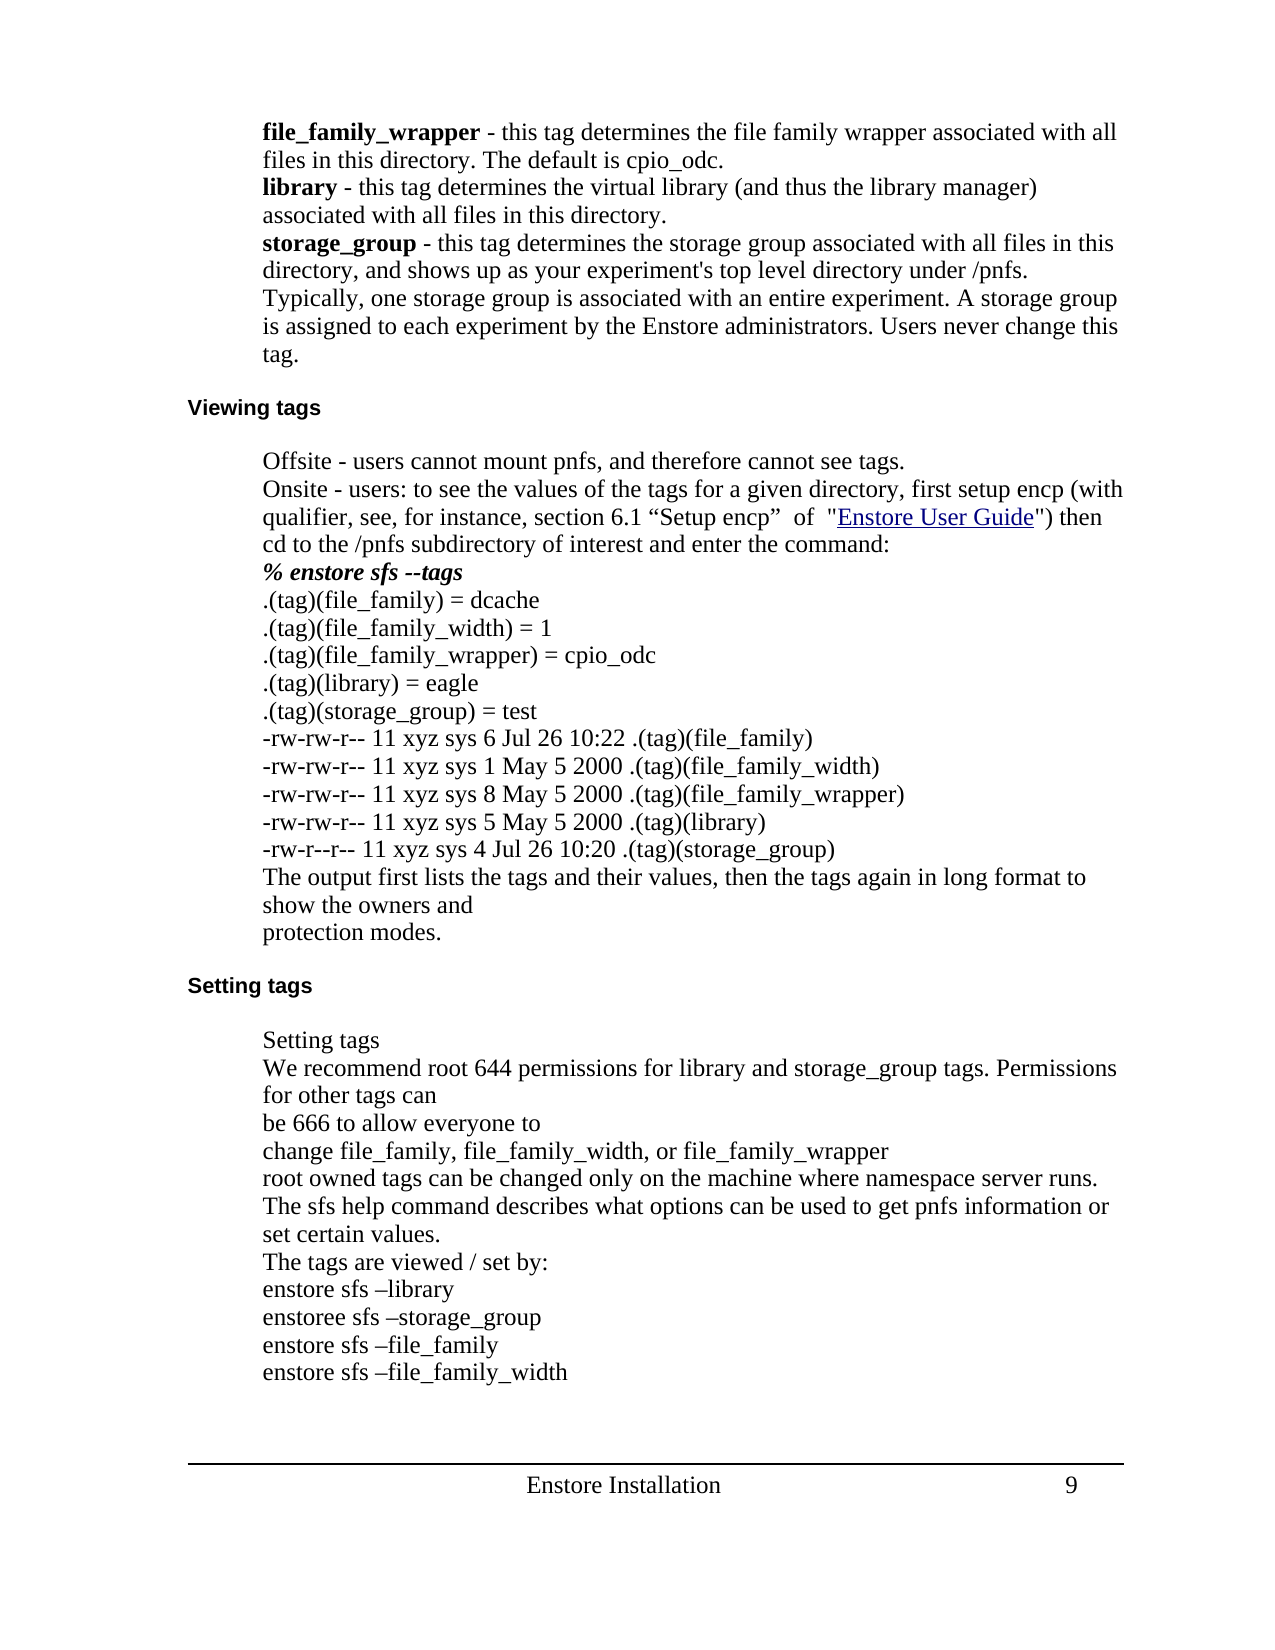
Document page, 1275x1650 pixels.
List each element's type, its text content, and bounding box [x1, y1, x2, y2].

text root owned tags can be changed only on the machine where namespace server runs. [262, 1164, 1125, 1192]
text Offsite - users cannot mount pnfs, and therefore cannot see tags. [262, 447, 1125, 475]
text -rw-rw-r-- 11 xyz sys 6 Jul 26 10:22 .(tag)(file_family) [262, 724, 1125, 752]
text .(tag)(library) = eagle [262, 669, 1125, 697]
text enstore sfs –library [262, 1275, 1125, 1303]
text -rw-rw-r-- 11 xyz sys 8 May 5 2000 .(tag)(file_family_wrapper) [262, 780, 1125, 808]
text -rw-rw-r-- 11 xyz sys 1 May 5 2000 .(tag)(file_family_width) [262, 752, 1125, 780]
text The sfs help command describes what options can be used to get pnfs information or set certain values. [262, 1192, 1125, 1248]
text We recommend root 644 permissions for library and storage_group tags. Permissions for other tags can [262, 1054, 1125, 1109]
text change file_family, file_family_width, or file_family_wrapper [262, 1137, 1125, 1164]
text -rw-rw-r-- 11 xyz sys 5 May 5 2000 .(tag)(library) [262, 808, 1125, 835]
text protection modes. [262, 918, 1125, 946]
text enstore sfs –file_family_width [262, 1358, 1125, 1386]
text storage_group - this tag determines the storage group associated with all files in this directory, and shows up as your experiment's top level directory under /pnfs. Typically, one storage group is associated with an entire experiment. A storage group is assigned to each experiment by the Enstore administrators. Users never change this tag. [262, 229, 1125, 367]
text The output first lists the tags and their values, then the tags again in long format to show the owners and [262, 863, 1125, 918]
subtitle Viewing tags [187, 395, 1125, 420]
text .(tag)(file_family_wrapper) = cpio_odc [262, 641, 1125, 669]
text library - this tag determines the virtual library (and thus the library manager) associated with all files in this directory. [262, 173, 1125, 229]
text % enstore sfs --tags [262, 558, 1125, 586]
text .(tag)(file_family) = dcache [262, 586, 1125, 614]
text enstoree sfs –storage_group [262, 1303, 1125, 1331]
text .(tag)(file_family_width) = 1 [262, 614, 1125, 641]
subtitle Setting tags [187, 974, 1125, 998]
text Onsite - users: to see the values of the tags for a given directory, first setup encp (with qualifier, see, for instance, section 6.1 “Setup encp” of "Enstore User Guide") then cd to the /pnfs subdirectory of interest and enter the command: [262, 475, 1125, 558]
text Setting tags [262, 1026, 1125, 1054]
text -rw-r--r-- 11 xyz sys 4 Jul 26 10:20 .(tag)(storage_group) [262, 835, 1125, 863]
text file_family_wrapper - this tag determines the file family wrapper associated with all files in this directory. The default is cpio_odc. [262, 118, 1125, 173]
text The tags are viewed / set by: [262, 1248, 1125, 1275]
text be 666 to allow everyone to [262, 1109, 1125, 1137]
text .(tag)(storage_group) = test [262, 697, 1125, 724]
text enstore sfs –file_family [262, 1331, 1125, 1358]
